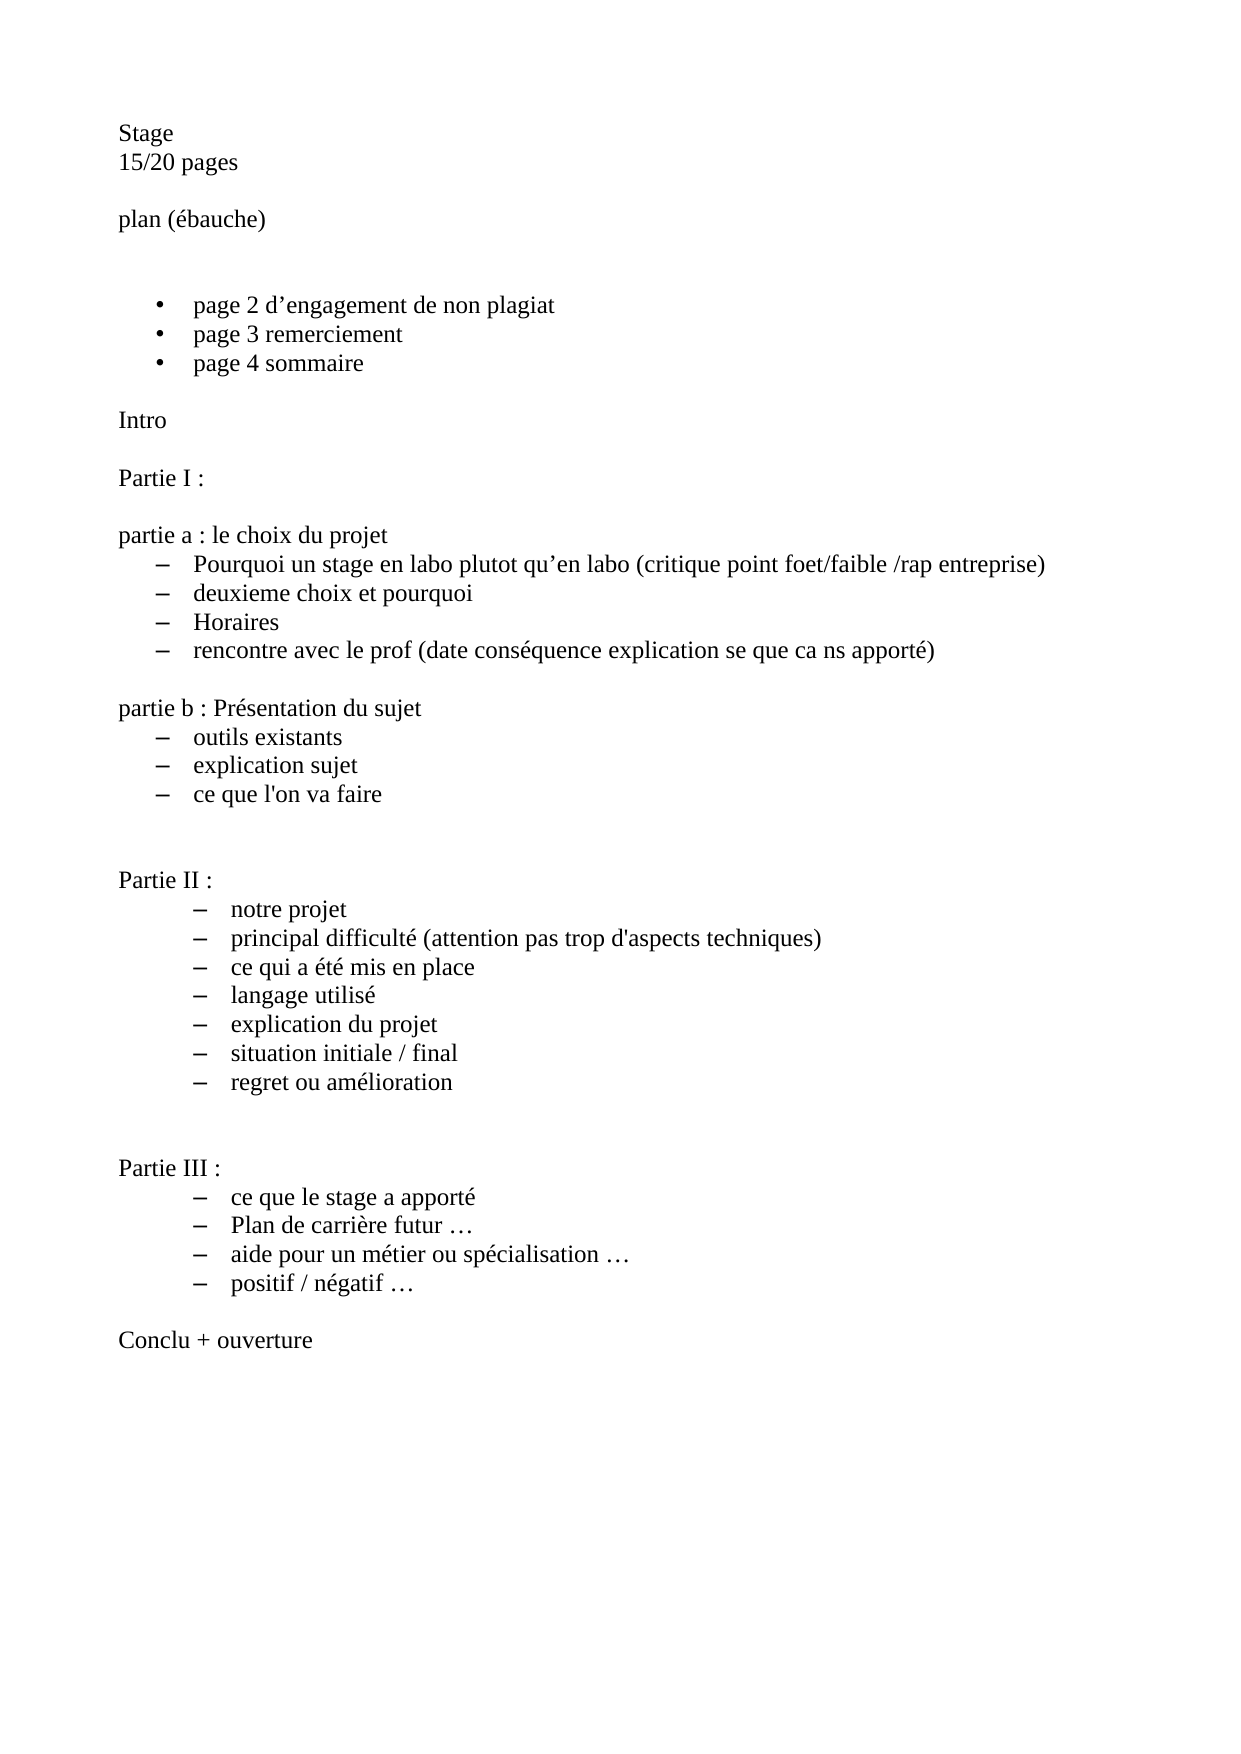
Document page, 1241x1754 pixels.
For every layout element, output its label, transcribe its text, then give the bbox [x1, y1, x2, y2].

list langage utilisé [193, 981, 1122, 1009]
text Partie II : [118, 866, 1122, 894]
text Intro [118, 406, 1122, 434]
list explication du projet [193, 1009, 1122, 1038]
text Conclu + ouverture [118, 1326, 1122, 1354]
list page 2 d’engagement de non plagiat [156, 291, 1122, 319]
list situation initiale / final [193, 1038, 1122, 1067]
list Pourquoi un stage en labo plutot qu’en labo (critique point foet/faible /rap entreprise) [156, 549, 1122, 578]
list notre projet [193, 894, 1122, 923]
text Stage [118, 118, 1122, 147]
text plan (ébauche) [118, 204, 1122, 233]
list principal difficulté (attention pas trop d'aspects techniques) [193, 923, 1122, 952]
list positif / négatif … [193, 1268, 1122, 1297]
text Partie III : [118, 1153, 1122, 1182]
list page 3 remerciement [156, 319, 1122, 348]
list ce qui a été mis en place [193, 952, 1122, 981]
text partie b : Présentation du sujet [118, 693, 1122, 722]
list deuxieme choix et pourquoi [156, 578, 1122, 607]
text partie a : le choix du projet [118, 521, 1122, 549]
list regret ou amélioration [193, 1067, 1122, 1096]
list aide pour un métier ou spécialisation … [193, 1239, 1122, 1268]
list ce que l'on va faire [156, 779, 1122, 808]
list outils existants [156, 722, 1122, 751]
list Plan de carrière futur … [193, 1211, 1122, 1239]
list explication sujet [156, 751, 1122, 779]
text 15/20 pages [118, 147, 1122, 176]
list ce que le stage a apporté [193, 1182, 1122, 1211]
list Horaires [156, 607, 1122, 636]
text Partie I : [118, 463, 1122, 492]
list rencontre avec le prof (date conséquence explication se que ca ns apporté) [156, 636, 1122, 664]
list page 4 sommaire [156, 348, 1122, 377]
